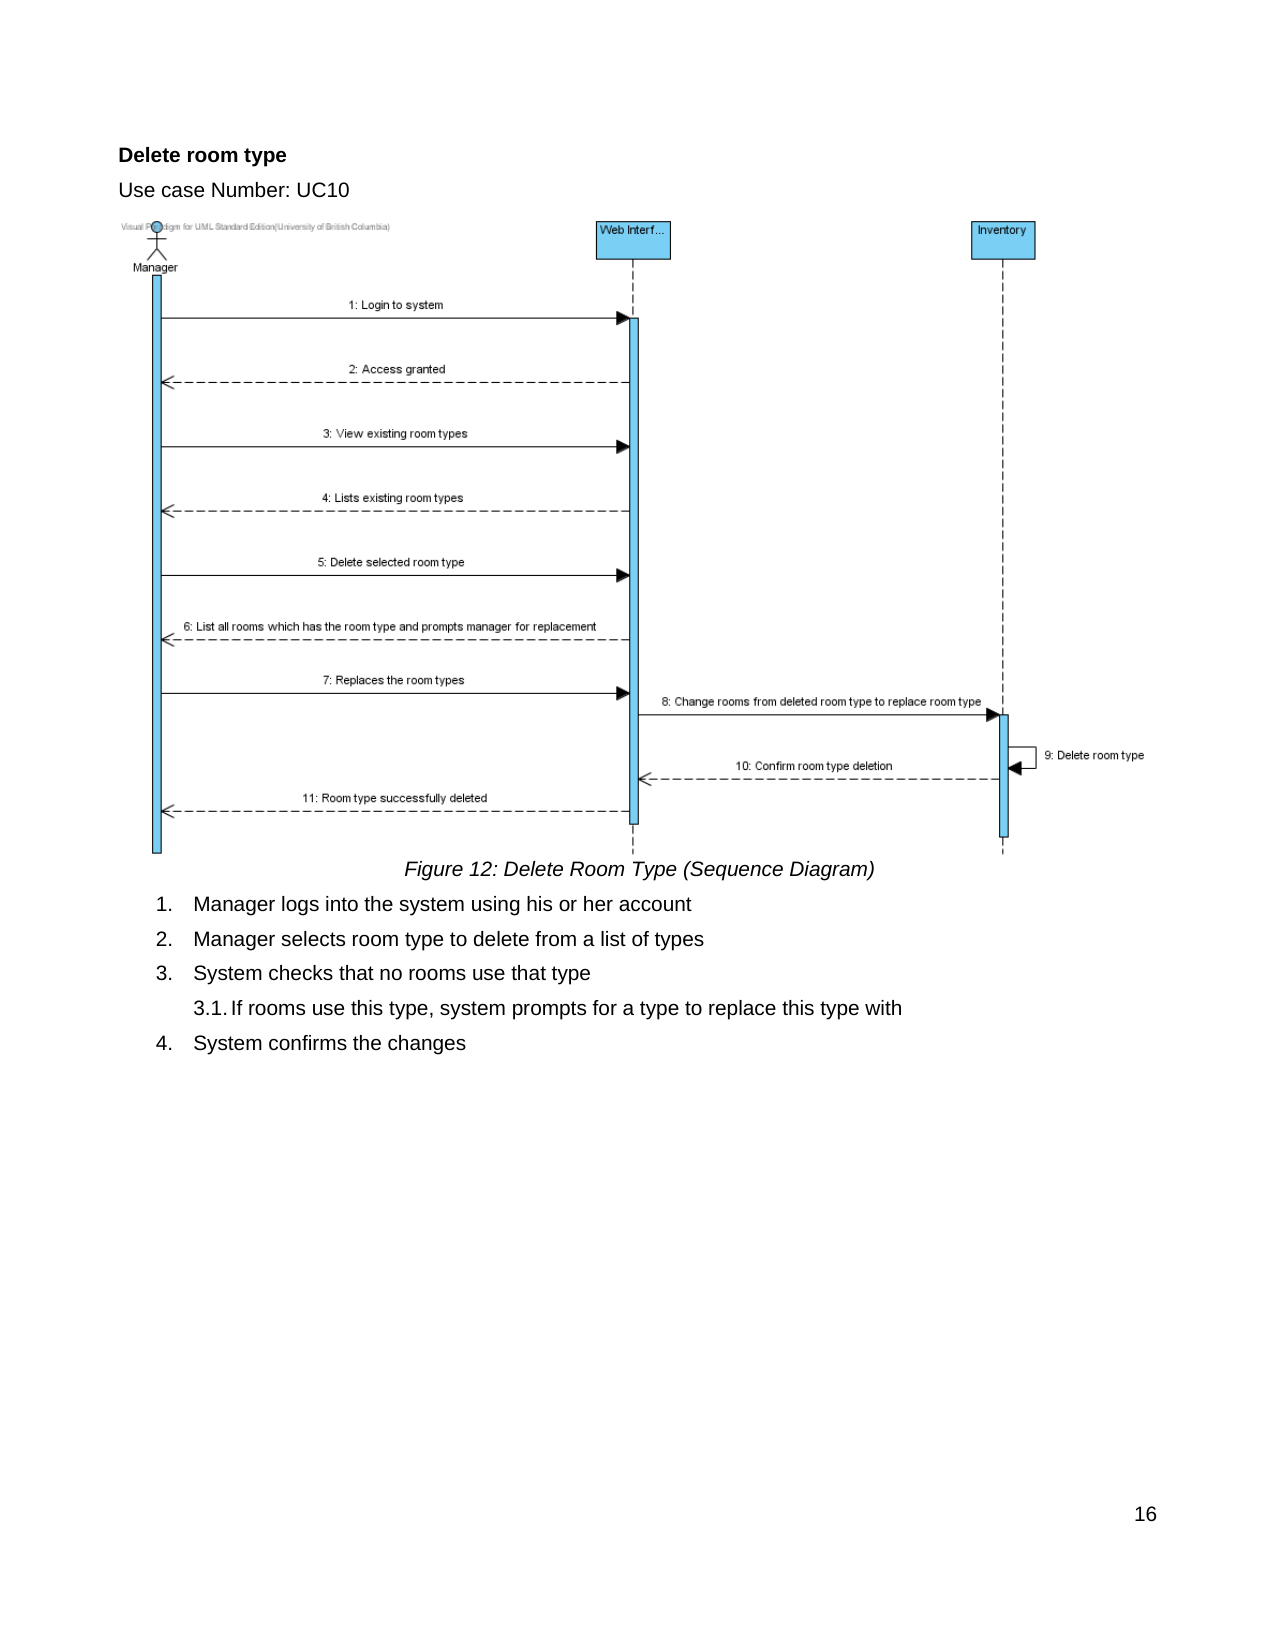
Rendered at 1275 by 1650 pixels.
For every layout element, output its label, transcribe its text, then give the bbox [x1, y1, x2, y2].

list Manager selects room type to delete from a list of types [156, 927, 1157, 950]
text Figure 12: Delete Room Type (Sequence Diagram) [121, 858, 1160, 881]
subtitle Delete room type [118, 143, 1157, 166]
picture [121, 219, 1161, 858]
list If rooms use this type, system prompts for a type to replace this type with [193, 997, 1157, 1020]
list Manager logs into the system using his or her account [156, 881, 1157, 916]
list System confirms the changes [156, 1032, 1157, 1055]
text [121, 207, 1160, 219]
text Use case Number: UC10 [118, 179, 1157, 202]
list System checks that no rooms use that type [156, 962, 1157, 985]
